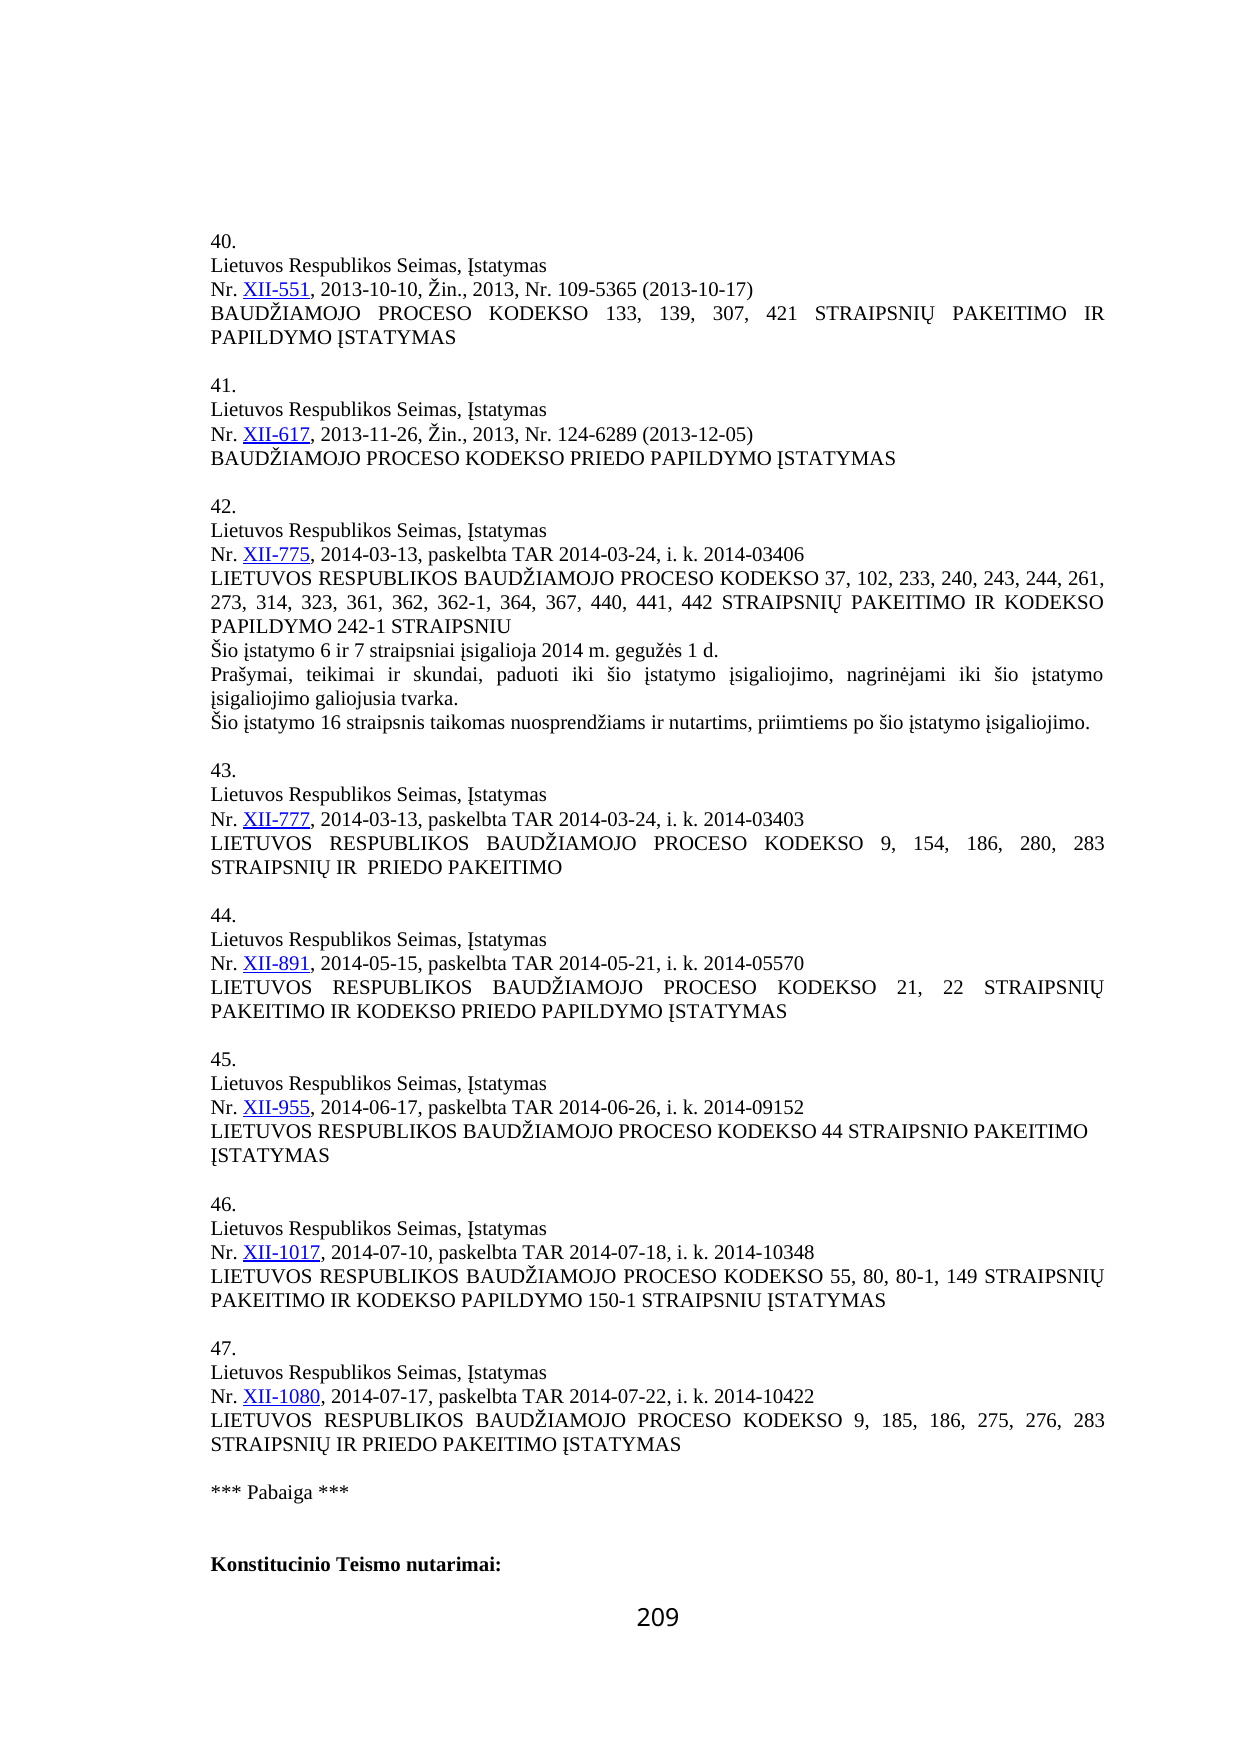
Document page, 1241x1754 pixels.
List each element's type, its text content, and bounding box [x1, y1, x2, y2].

text Lietuvos Respublikos Seimas, Įstatymas [210, 253, 1105, 277]
text Šio įstatymo 6 ir 7 straipsniai įsigalioja 2014 m. gegužės 1 d. [210, 638, 1105, 662]
text LIETUVOS RESPUBLIKOS BAUDŽIAMOJO PROCESO KODEKSO 55, 80, 80-1, 149 STRAIPSNIŲ PAKEITIMO IR KODEKSO PAPILDYMO 150-1 STRAIPSNIU ĮSTATYMAS [210, 1264, 1105, 1312]
text 41. [210, 373, 1105, 397]
text Lietuvos Respublikos Seimas, Įstatymas [210, 1071, 1105, 1095]
text LIETUVOS RESPUBLIKOS BAUDŽIAMOJO PROCESO KODEKSO 9, 154, 186, 280, 283 STRAIPSNIŲ IR PRIEDO PAKEITIMO [210, 831, 1105, 879]
text 43. [210, 758, 1105, 782]
text LIETUVOS RESPUBLIKOS BAUDŽIAMOJO PROCESO KODEKSO 21, 22 STRAIPSNIŲ PAKEITIMO IR KODEKSO PRIEDO PAPILDYMO ĮSTATYMAS [210, 975, 1105, 1023]
text *** Pabaiga *** [210, 1480, 1105, 1504]
text LIETUVOS RESPUBLIKOS BAUDŽIAMOJO PROCESO KODEKSO 37, 102, 233, 240, 243, 244, 261, 273, 314, 323, 361, 362, 362-1, 364, 367, 440, 441, 442 STRAIPSNIŲ PAKEITIMO IR KODEKSO PAPILDYMO 242-1 STRAIPSNIU [210, 566, 1105, 638]
text LIETUVOS RESPUBLIKOS BAUDŽIAMOJO PROCESO KODEKSO 9, 185, 186, 275, 276, 283 STRAIPSNIŲ IR PRIEDO PAKEITIMO ĮSTATYMAS [210, 1408, 1105, 1456]
text Nr. XII-1017, 2014-07-10, paskelbta TAR 2014-07-18, i. k. 2014-10348 [210, 1239, 1105, 1264]
text Lietuvos Respublikos Seimas, Įstatymas [210, 518, 1105, 542]
text 47. [210, 1336, 1105, 1360]
text Nr. XII-777, 2014-03-13, paskelbta TAR 2014-03-24, i. k. 2014-03403 [210, 806, 1105, 831]
text Lietuvos Respublikos Seimas, Įstatymas [210, 397, 1105, 421]
text Lietuvos Respublikos Seimas, Įstatymas [210, 927, 1105, 951]
text Nr. XII-617, 2013-11-26, Žin., 2013, Nr. 124-6289 (2013-12-05) [210, 421, 1105, 446]
text Lietuvos Respublikos Seimas, Įstatymas [210, 782, 1105, 806]
text Nr. XII-955, 2014-06-17, paskelbta TAR 2014-06-26, i. k. 2014-09152 [210, 1095, 1105, 1119]
text Nr. XII-1080, 2014-07-17, paskelbta TAR 2014-07-22, i. k. 2014-10422 [210, 1384, 1105, 1408]
text Šio įstatymo 16 straipsnis taikomas nuosprendžiams ir nutartims, priimtiems po šio įstatymo įsigaliojimo. [210, 710, 1105, 734]
text Lietuvos Respublikos Seimas, Įstatymas [210, 1360, 1105, 1384]
text Nr. XII-891, 2014-05-15, paskelbta TAR 2014-05-21, i. k. 2014-05570 [210, 951, 1105, 975]
text 42. [210, 494, 1105, 518]
text BAUDŽIAMOJO PROCESO KODEKSO 133, 139, 307, 421 STRAIPSNIŲ PAKEITIMO IR PAPILDYMO ĮSTATYMAS [210, 301, 1105, 349]
text 45. [210, 1047, 1105, 1071]
text BAUDŽIAMOJO PROCESO KODEKSO PRIEDO PAPILDYMO ĮSTATYMAS [210, 446, 1105, 469]
text 40. [210, 229, 1105, 253]
text 44. [210, 903, 1105, 927]
text Nr. XII-775, 2014-03-13, paskelbta TAR 2014-03-24, i. k. 2014-03406 [210, 542, 1105, 566]
text Konstitucinio Teismo nutarimai: [210, 1552, 1105, 1576]
text Lietuvos Respublikos Seimas, Įstatymas [210, 1216, 1105, 1239]
text 46. [210, 1191, 1105, 1216]
text Nr. XII-551, 2013-10-10, Žin., 2013, Nr. 109-5365 (2013-10-17) [210, 277, 1105, 301]
text Prašymai, teikimai ir skundai, paduoti iki šio įstatymo įsigaliojimo, nagrinėjami iki šio įstatymo įsigaliojimo galiojusia tvarka. [210, 662, 1105, 710]
text LIETUVOS RESPUBLIKOS BAUDŽIAMOJO PROCESO KODEKSO 44 STRAIPSNIO PAKEITIMO ĮSTATYMAS [210, 1119, 1105, 1167]
